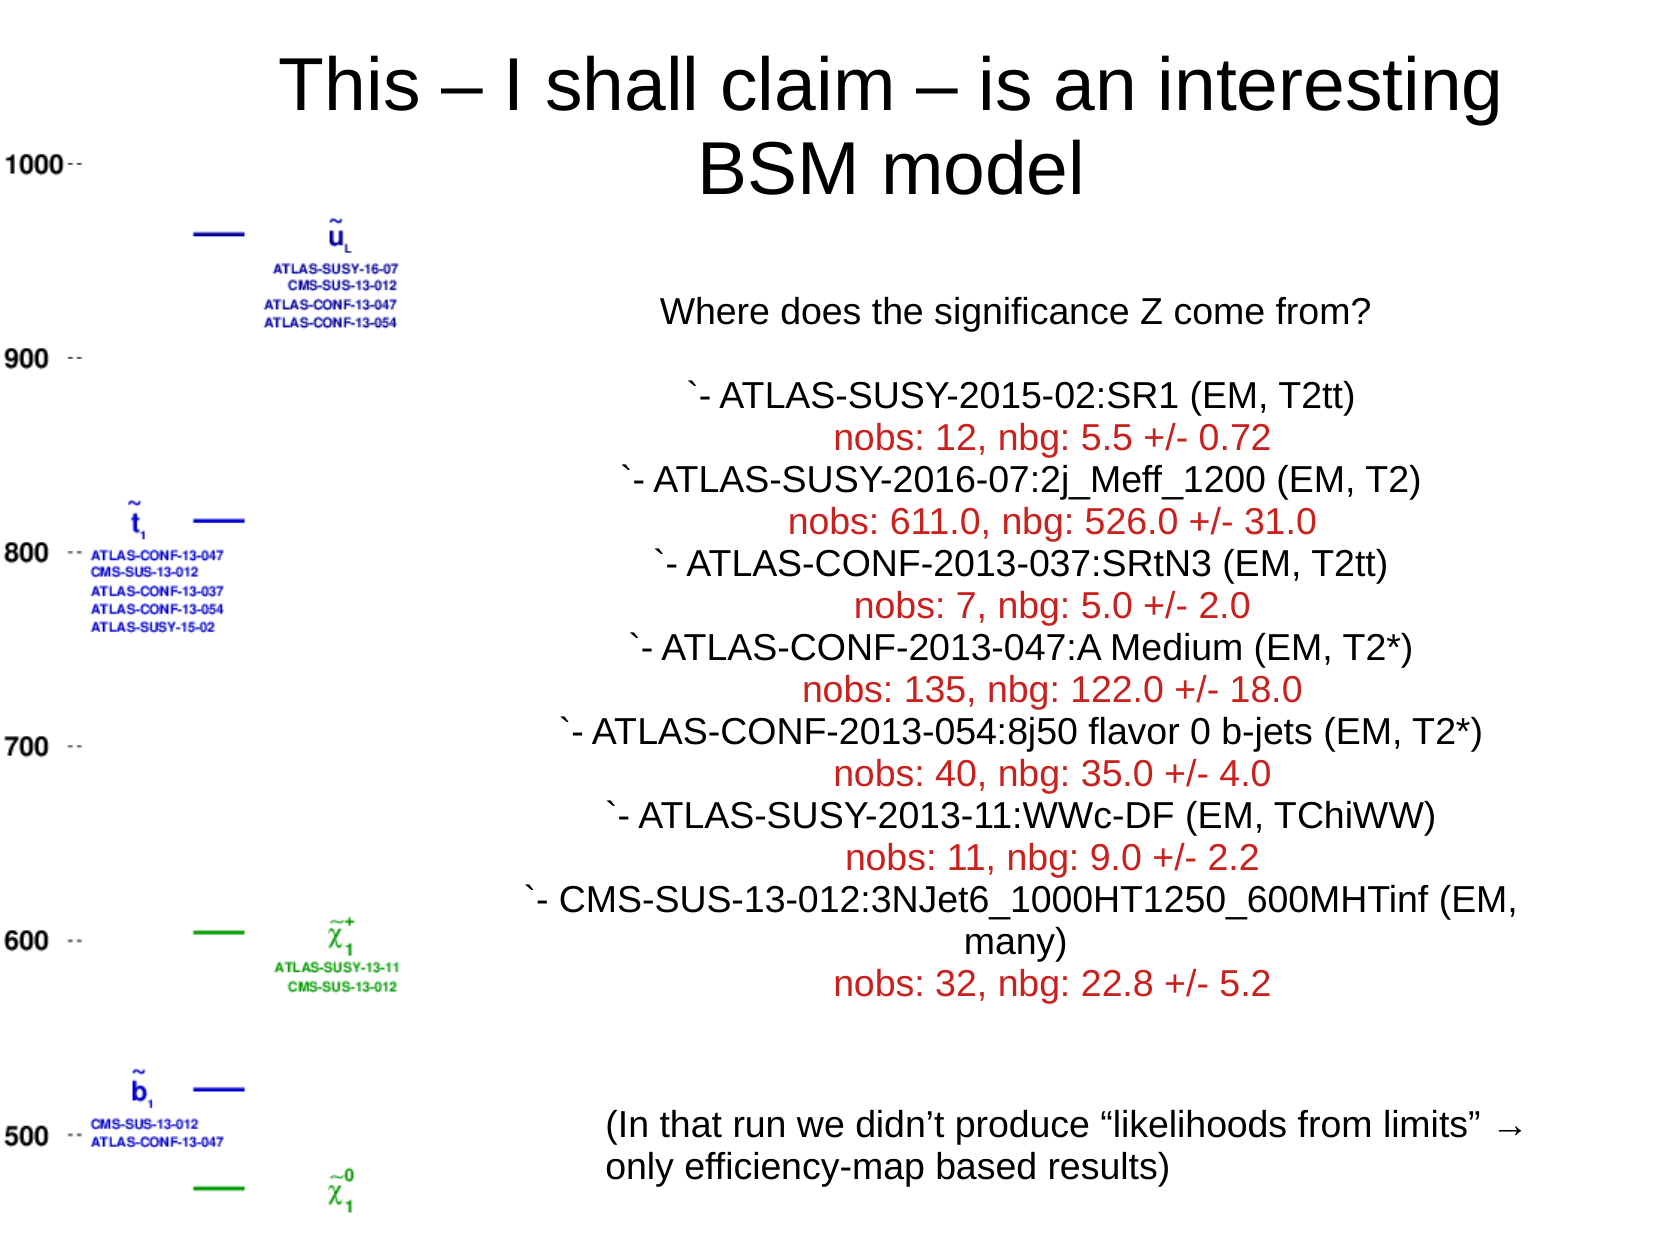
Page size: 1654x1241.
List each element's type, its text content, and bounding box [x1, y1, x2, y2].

text_box Where does the significance Z come from? `- ATLAS-SUSY-2015-02:SR1 (EM, T2tt) nobs: 12, nbg: 5.5 +/- 0.72 `- ATLAS-SUSY-2016-07:2j_Meff_1200 (EM, T2) nobs: 611.0, nbg: 526.0 +/- 31.0 `- ATLAS-CONF-2013-037:SRtN3 (EM, T2tt) nobs: 7, nbg: 5.0 +/- 2.0 `- ATLAS-CONF-2013-047:A Medium (EM, T2*) nobs: 135, nbg: 122.0 +/- 18.0 `- ATLAS-CONF-2013-054:8j50 flavor 0 b-jets (EM, T2*) nobs: 40, nbg: 35.0 +/- 4.0 `- ATLAS-SUSY-2013-11:WWc-DF (EM, TChiWW) nobs: 11, nbg: 9.0 +/- 2.2 `- CMS-SUS-13-012:3NJet6_1000HT1250_600MHTinf (EM, many) nobs: 32, nbg: 22.8 +/- 5.2 [496, 283, 1536, 1097]
text_box This – I shall claim – is an interesting BSM model [212, 35, 1571, 219]
picture [0, 141, 403, 1241]
text_box (In that run we didn’t produce “likelihoods from limits” → only efficiency-map based results) [590, 1096, 1595, 1195]
